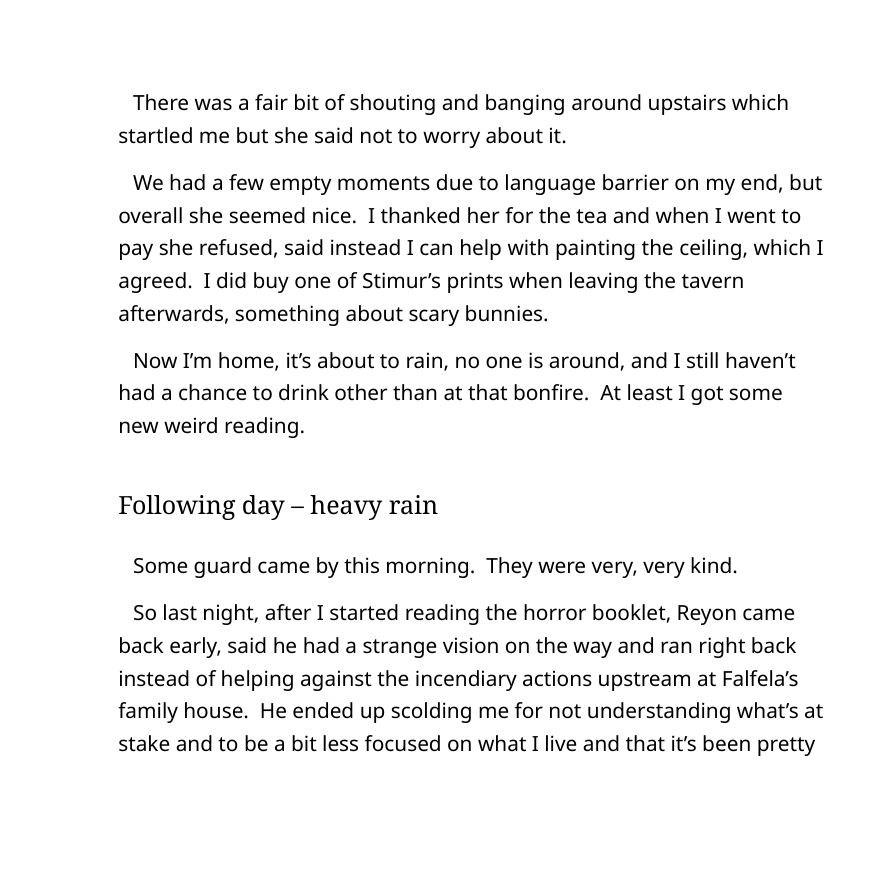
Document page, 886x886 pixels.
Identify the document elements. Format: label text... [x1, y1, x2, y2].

text Now I’m home, it’s about to rain, no one is around, and I still haven’t had a chance to drink other than at that bonfire. At least I got some new weird reading. [118, 346, 827, 439]
text There was a fair bit of shouting and banging around upstairs which startled me but she said not to worry about it. [118, 88, 827, 149]
text Some guard came by this morning. They were very, very kind. [118, 551, 827, 580]
text So last night, after I started reading the horror booklet, Reyon came back early, said he had a strange vision on the way and ran right back instead of helping against the incendiary actions upstream at Falfela’s family house. He ended up scolding me for not understanding what’s at stake and to be a bit less focused on what I live and that it’s been pretty [118, 598, 827, 757]
text We had a few empty moments due to language barrier on my end, but overall she seemed nice. I thanked her for the tea and when I went to pay she refused, said instead I can help with painting the ceiling, which I agreed. I did buy one of Stimur’s prints when leaving the tavern afterwards, something about scary bunnies. [118, 168, 827, 327]
subtitle Following day – heavy rain [118, 488, 827, 522]
